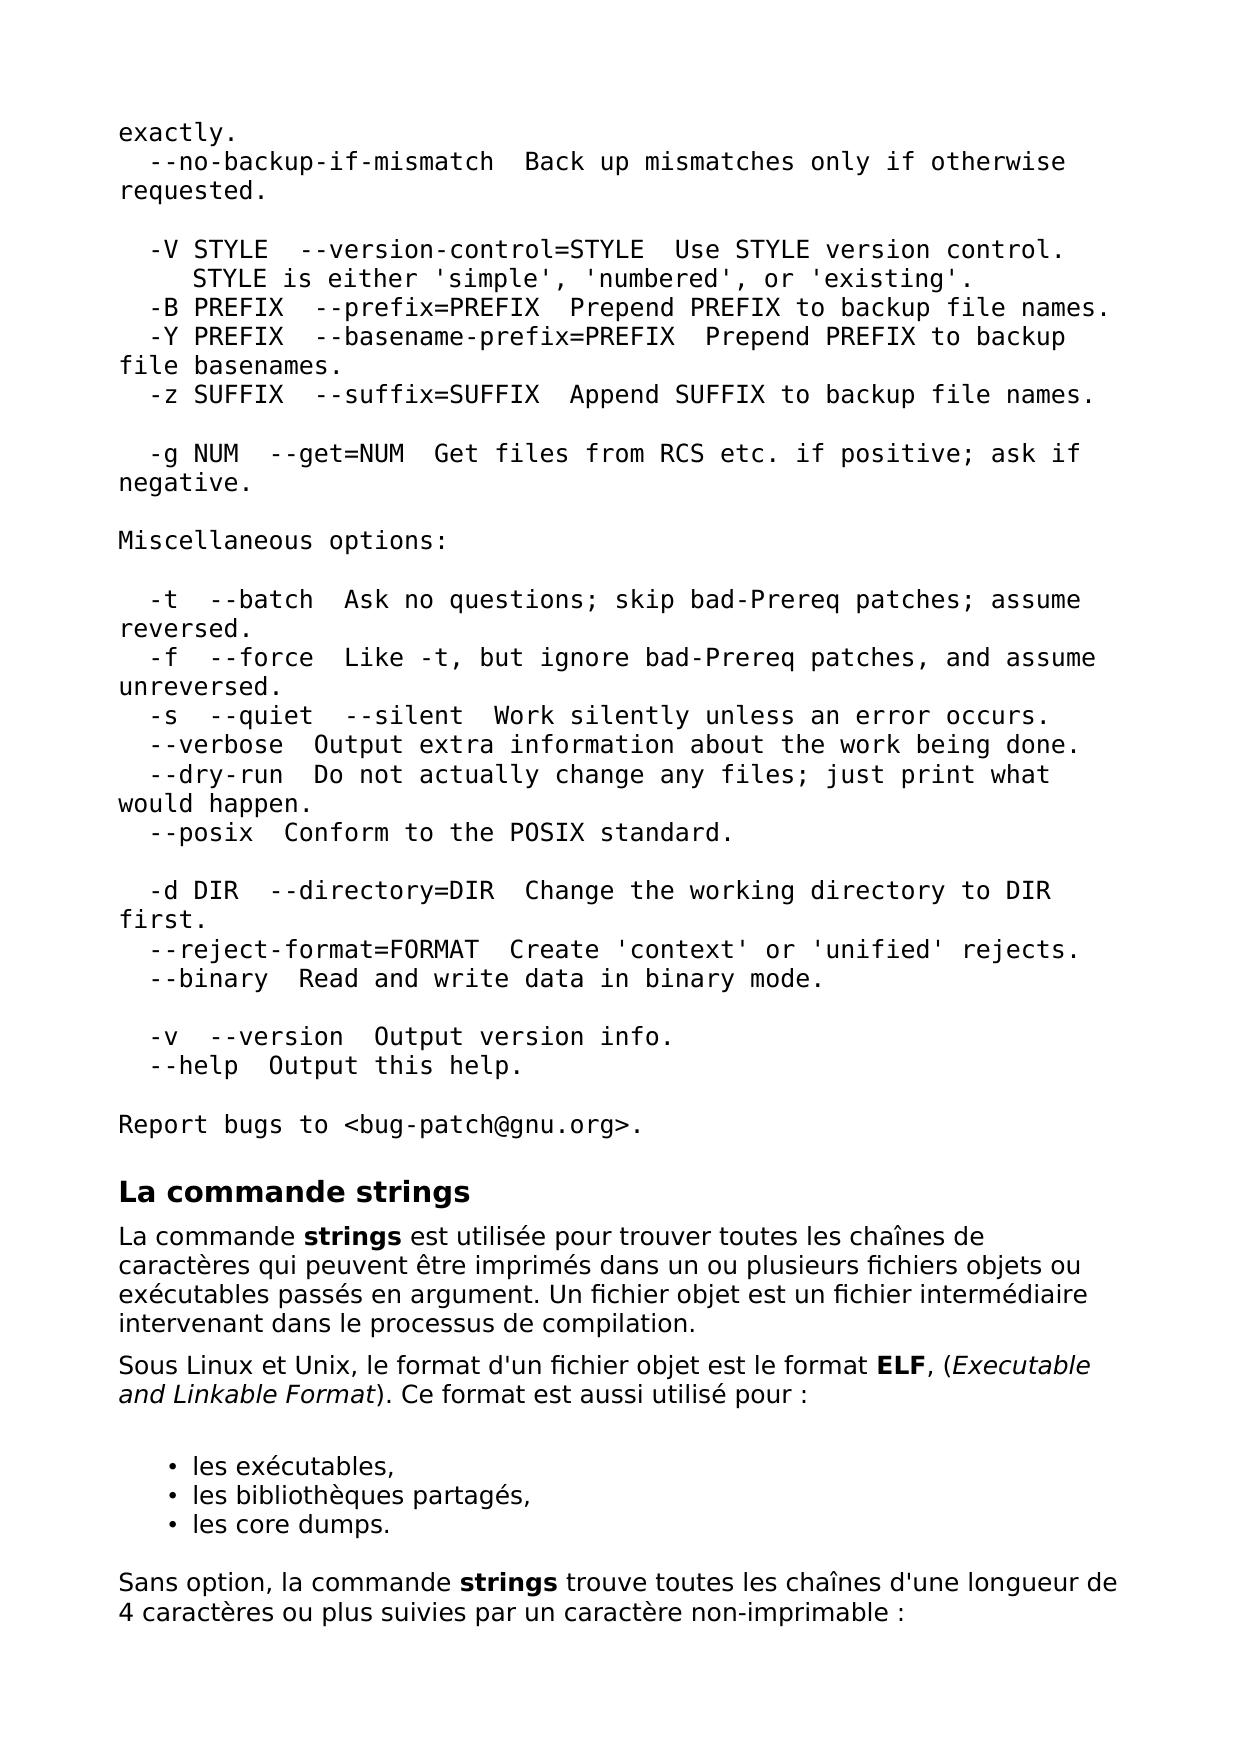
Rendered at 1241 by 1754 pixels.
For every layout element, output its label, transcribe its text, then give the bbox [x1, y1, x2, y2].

subtitle La commande strings [118, 1176, 1122, 1210]
text La commande strings est utilisée pour trouver toutes les chaînes de caractères qui peuvent être imprimés dans un ou plusieurs fichiers objets ou exécutables passés en argument. Un fichier objet est un fichier intermédiaire intervenant dans le processus de compilation. [118, 1222, 1122, 1339]
text Sans option, la commande strings trouve toutes les chaînes d'une longueur de 4 caractères ou plus suivies par un caractère non-imprimable : [118, 1569, 1122, 1627]
list les bibliothèques partagés, [177, 1481, 1122, 1510]
list les core dumps. [177, 1510, 1122, 1539]
text Sous Linux et Unix, le format d'un fichier objet est le format ELF, (Executable and Linkable Format). Ce format est aussi utilisé pour : [118, 1351, 1122, 1410]
text exactly. --no-backup-if-mismatch Back up mismatches only if otherwise requested. -V STYLE --version-control=STYLE Use STYLE version control. STYLE is either 'simple', 'numbered', or 'existing'. -B PREFIX --prefix=PREFIX Prepend PREFIX to backup file names. -Y PREFIX --basename-prefix=PREFIX Prepend PREFIX to backup file basenames. -z SUFFIX --suffix=SUFFIX Append SUFFIX to backup file names. -g NUM --get=NUM Get files from RCS etc. if positive; ask if negative. Miscellaneous options: -t --batch Ask no questions; skip bad-Prereq patches; assume reversed. -f --force Like -t, but ignore bad-Prereq patches, and assume unreversed. -s --quiet --silent Work silently unless an error occurs. --verbose Output extra information about the work being done. --dry-run Do not actually change any files; just print what would happen. --posix Conform to the POSIX standard. -d DIR --directory=DIR Change the working directory to DIR first. --reject-format=FORMAT Create 'context' or 'unified' rejects. --binary Read and write data in binary mode. -v --version Output version info. --help Output this help. Report bugs to <bug-patch@gnu.org>. [118, 118, 1122, 1139]
list les exécutables, [177, 1452, 1122, 1481]
